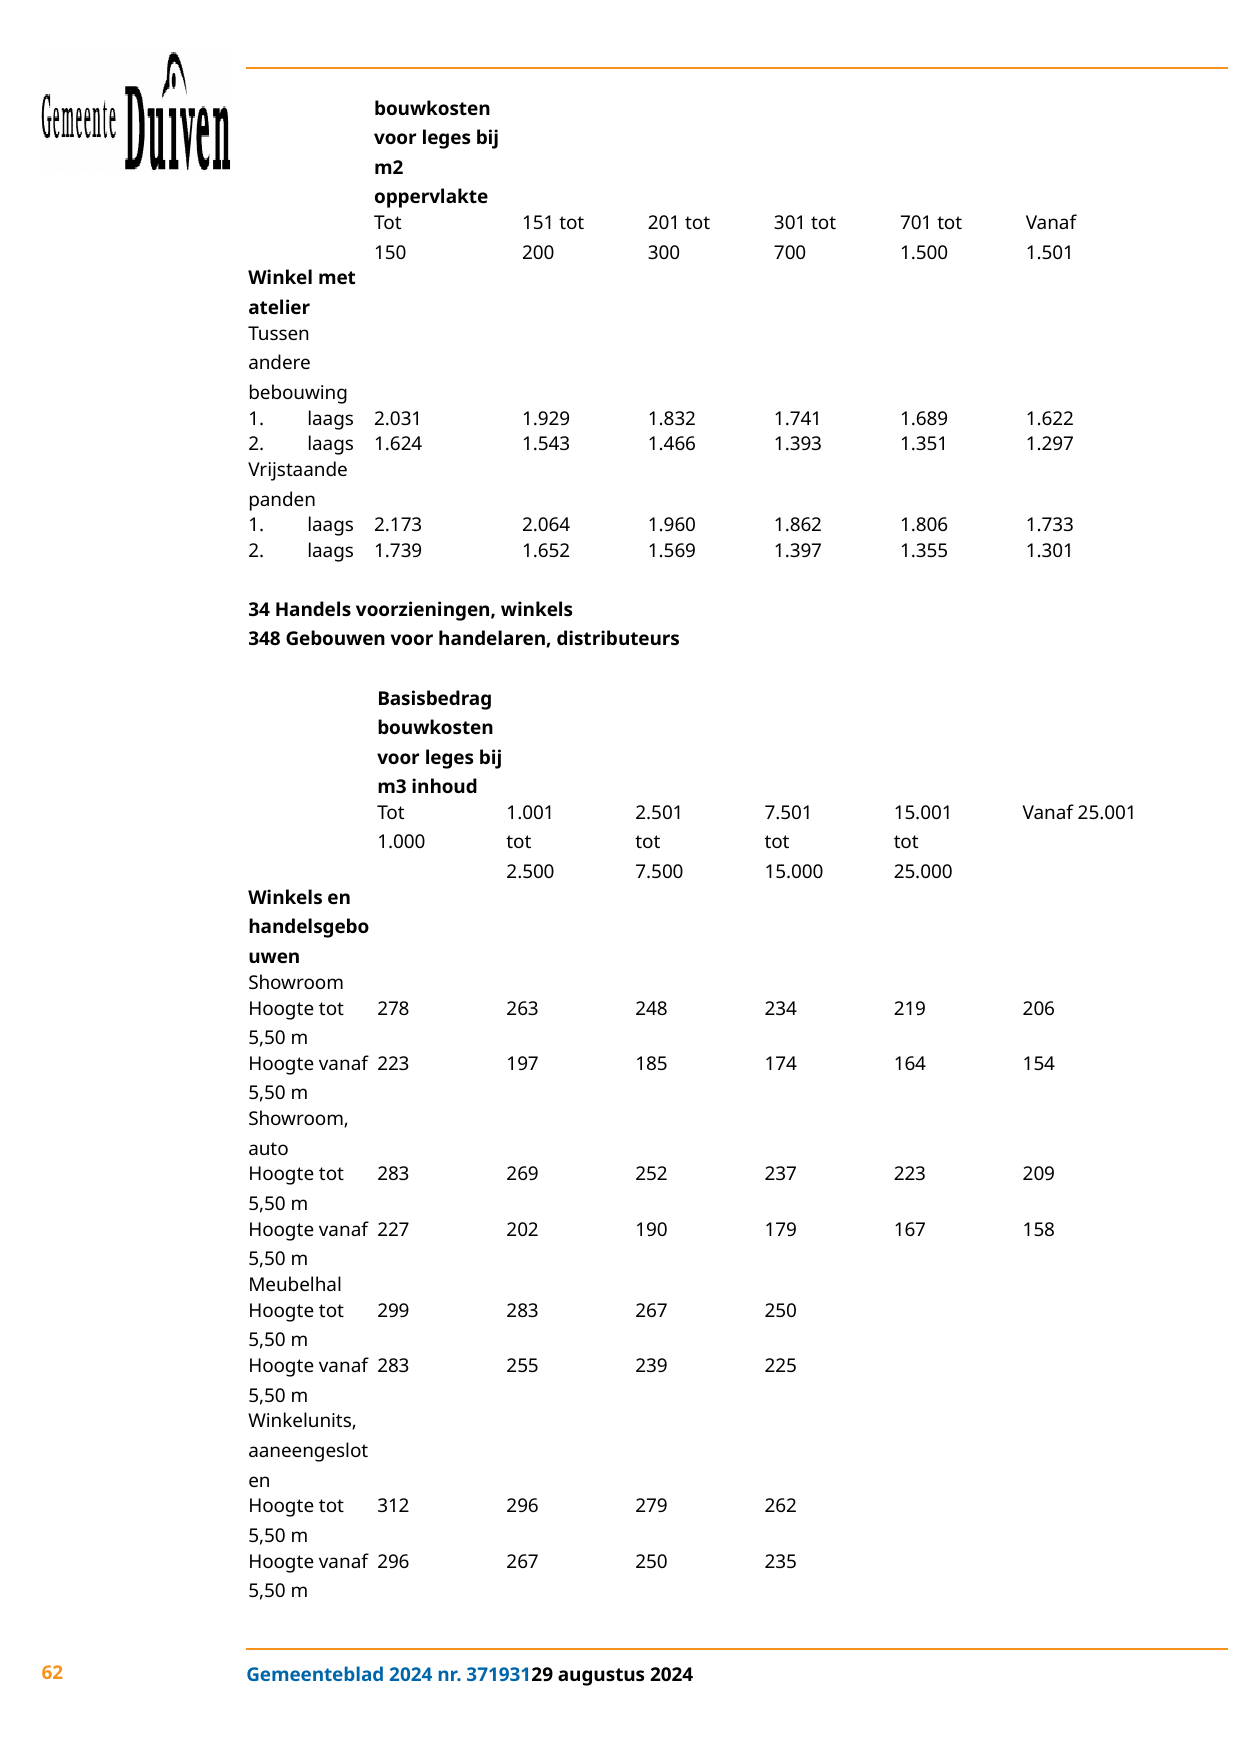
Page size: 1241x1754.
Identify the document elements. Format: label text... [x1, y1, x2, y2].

table_cell 1.466 [648, 431, 774, 456]
table_cell 1.652 [522, 537, 648, 563]
table_cell 1.351 [900, 431, 1026, 456]
table_cell 252 [635, 1161, 764, 1216]
table_cell 2.501 tot 7.500 [635, 799, 764, 884]
table_cell [377, 1105, 506, 1161]
text 34 Handels voorzieningen, winkels [248, 596, 1152, 622]
text 348 Gebouwen voor handelaren, distributeurs [248, 625, 1152, 651]
table_cell [1023, 1548, 1152, 1603]
table_cell 225 [764, 1352, 893, 1408]
table_header [248, 95, 374, 209]
table_cell 312 [377, 1493, 506, 1548]
table_cell [248, 799, 377, 884]
table_cell 7.501 tot 15.000 [764, 799, 893, 884]
table_cell 279 [635, 1493, 764, 1548]
table_cell [506, 969, 635, 995]
table_cell [1026, 456, 1152, 512]
table_cell 2.064 [522, 512, 648, 537]
table_cell 1.741 [774, 405, 900, 431]
table_cell [900, 265, 1026, 320]
table_cell [764, 969, 893, 995]
table_cell 1.624 [374, 431, 522, 456]
table_cell 237 [764, 1161, 893, 1216]
table_cell [764, 1105, 893, 1161]
table_cell [894, 1105, 1022, 1161]
table_cell [506, 884, 635, 969]
table_cell [1023, 1297, 1152, 1352]
table_cell 1.862 [774, 512, 900, 537]
table_cell 223 [377, 1050, 506, 1105]
table_cell 1.806 [900, 512, 1026, 537]
table_cell Vanaf 1.501 [1026, 209, 1152, 264]
table_cell 2.031 [374, 405, 522, 431]
table_cell [377, 1408, 506, 1492]
table_cell [894, 1271, 1022, 1297]
table_cell Tot 150 [374, 209, 522, 264]
table_cell 283 [506, 1297, 635, 1352]
table_cell 1.929 [522, 405, 648, 431]
table_cell Tot 1.000 [377, 799, 506, 884]
table_cell 1.960 [648, 512, 774, 537]
table_cell 1.355 [900, 537, 1026, 563]
table_cell Winkel met atelier [248, 265, 374, 320]
table_cell [764, 1271, 893, 1297]
table_cell [248, 209, 374, 264]
table_cell [1023, 1408, 1152, 1492]
table_cell 250 [764, 1297, 893, 1352]
table_cell 269 [506, 1161, 635, 1216]
table_cell 235 [764, 1548, 893, 1603]
table_cell [648, 265, 774, 320]
table_cell Showroom [248, 969, 377, 995]
table_cell 1.832 [648, 405, 774, 431]
table_cell [506, 1271, 635, 1297]
table_cell [635, 1271, 764, 1297]
table_cell 1.397 [774, 537, 900, 563]
table_cell 278 [377, 995, 506, 1050]
table_cell 1.569 [648, 537, 774, 563]
table_cell 255 [506, 1352, 635, 1408]
table_cell [522, 456, 648, 512]
table_cell Showroom, auto [248, 1105, 377, 1161]
table_cell [894, 1352, 1022, 1408]
table_cell 262 [764, 1493, 893, 1548]
table_cell laags [248, 431, 374, 456]
table_cell [894, 1297, 1022, 1352]
table_cell Vrijstaande panden [248, 456, 374, 512]
table_cell [774, 456, 900, 512]
table_cell Hoogte tot 5,50 m [248, 1161, 377, 1216]
table_cell 701 tot 1.500 [900, 209, 1026, 264]
table_cell [1026, 320, 1152, 405]
table_cell 283 [377, 1352, 506, 1408]
table_cell [1023, 969, 1152, 995]
table_cell 234 [764, 995, 893, 1050]
table_cell [764, 1408, 893, 1492]
table_cell [635, 969, 764, 995]
table_cell [894, 1408, 1022, 1492]
table_cell Hoogte tot 5,50 m [248, 995, 377, 1050]
table_cell [900, 456, 1026, 512]
table_cell Winkels en handelsgebouwen [248, 884, 377, 969]
table_cell [374, 265, 522, 320]
table_cell 174 [764, 1050, 893, 1105]
table_cell 248 [635, 995, 764, 1050]
table_cell 299 [377, 1297, 506, 1352]
table_cell 219 [894, 995, 1022, 1050]
table_cell Hoogte vanaf 5,50 m [248, 1548, 377, 1603]
table_cell 250 [635, 1548, 764, 1603]
table_cell [635, 1105, 764, 1161]
table_cell 197 [506, 1050, 635, 1105]
table_cell 263 [506, 995, 635, 1050]
table_cell [764, 884, 893, 969]
picture [41, 47, 231, 172]
table_header Basisbedrag bouwkosten voor leges bij m3 inhoud [377, 685, 506, 799]
table_cell [377, 1271, 506, 1297]
table_cell [522, 265, 648, 320]
table_cell [1026, 265, 1152, 320]
table_cell 201 tot 300 [648, 209, 774, 264]
table_cell [1023, 1352, 1152, 1408]
table_cell 301 tot 700 [774, 209, 900, 264]
table_cell [900, 320, 1026, 405]
table_cell 1.393 [774, 431, 900, 456]
table_cell 1.739 [374, 537, 522, 563]
table_cell 2.173 [374, 512, 522, 537]
table_cell Hoogte vanaf 5,50 m [248, 1050, 377, 1105]
table_cell 158 [1023, 1216, 1152, 1271]
table_cell 296 [506, 1493, 635, 1548]
table_cell 227 [377, 1216, 506, 1271]
table_cell [894, 1493, 1022, 1548]
table_cell 164 [894, 1050, 1022, 1105]
table_cell 267 [635, 1297, 764, 1352]
table_cell 1.689 [900, 405, 1026, 431]
table_cell 1.622 [1026, 405, 1152, 431]
table_cell 239 [635, 1352, 764, 1408]
table_header [248, 685, 377, 799]
table_cell Winkelunits, aaneengesloten [248, 1408, 377, 1492]
table_cell Hoogte vanaf 5,50 m [248, 1216, 377, 1271]
table_cell Hoogte vanaf 5,50 m [248, 1352, 377, 1408]
table_cell 206 [1023, 995, 1152, 1050]
table_cell 154 [1023, 1050, 1152, 1105]
table_cell 1.001 tot 2.500 [506, 799, 635, 884]
table_cell [374, 456, 522, 512]
table_cell 296 [377, 1548, 506, 1603]
table_cell [635, 884, 764, 969]
table_cell [774, 265, 900, 320]
table_cell [894, 1548, 1022, 1603]
table_cell [1023, 1493, 1152, 1548]
table_cell [894, 884, 1022, 969]
table_header bouwkosten voor leges bij m2 oppervlakte [374, 95, 522, 209]
table_cell Vanaf 25.001 [1023, 799, 1152, 884]
table_cell [894, 969, 1022, 995]
table_cell [774, 320, 900, 405]
table_cell 151 tot 200 [522, 209, 648, 264]
table_cell [648, 320, 774, 405]
table_cell 190 [635, 1216, 764, 1271]
table_cell Hoogte tot 5,50 m [248, 1297, 377, 1352]
table_cell [506, 1105, 635, 1161]
table_cell [1023, 1105, 1152, 1161]
table_cell 1.301 [1026, 537, 1152, 563]
table_cell laags [248, 405, 374, 431]
table_cell [1023, 884, 1152, 969]
table_cell 223 [894, 1161, 1022, 1216]
table_cell 267 [506, 1548, 635, 1603]
table_cell 185 [635, 1050, 764, 1105]
table_cell Hoogte tot 5,50 m [248, 1493, 377, 1548]
table_cell [506, 1408, 635, 1492]
table_cell 15.001 tot 25.000 [894, 799, 1022, 884]
table_cell [377, 969, 506, 995]
table_cell [522, 320, 648, 405]
table_cell 283 [377, 1161, 506, 1216]
table_cell laags [248, 512, 374, 537]
table_cell [1023, 1271, 1152, 1297]
table_cell 202 [506, 1216, 635, 1271]
table_cell 179 [764, 1216, 893, 1271]
table_cell [374, 320, 522, 405]
table_cell [648, 456, 774, 512]
table_cell laags [248, 537, 374, 563]
table_cell Tussen andere bebouwing [248, 320, 374, 405]
table_cell 209 [1023, 1161, 1152, 1216]
table_cell 1.297 [1026, 431, 1152, 456]
table_cell [635, 1408, 764, 1492]
table_cell Meubelhal [248, 1271, 377, 1297]
table_cell 167 [894, 1216, 1022, 1271]
table_cell 1.733 [1026, 512, 1152, 537]
table_cell [377, 884, 506, 969]
table_cell 1.543 [522, 431, 648, 456]
